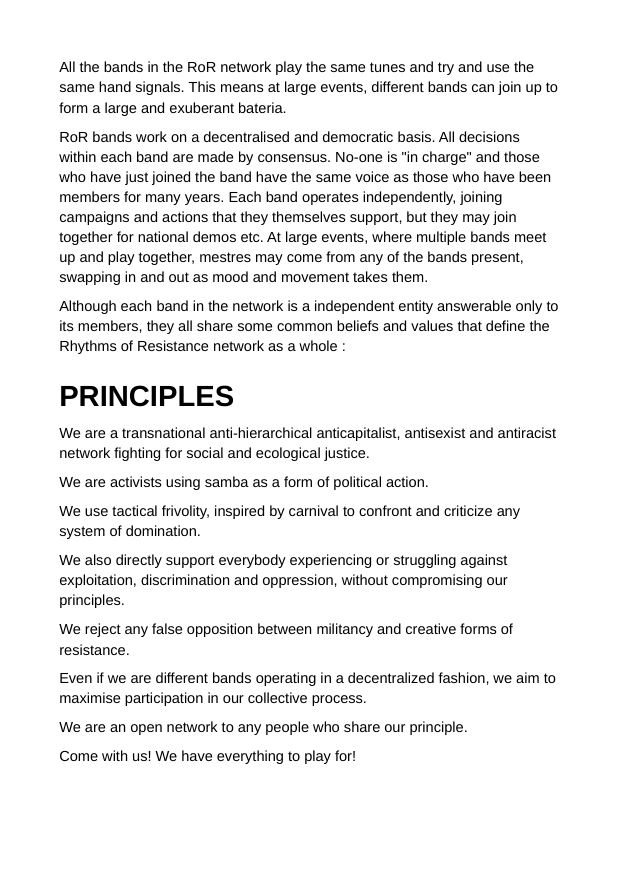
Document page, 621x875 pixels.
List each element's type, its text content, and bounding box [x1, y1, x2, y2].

text Even if we are different bands operating in a decentralized fashion, we aim to maximise participation in our collective process. [59, 670, 561, 707]
text We also directly support everybody experiencing or struggling against exploitation, discrimination and oppression, without compromising our principles. [59, 552, 561, 609]
text Although each band in the network is a independent entity answerable only to its members, they all share some common beliefs and values that define the Rhythms of Resistance network as a whole : [59, 298, 561, 355]
text RoR bands work on a decentralised and democratic basis. All decisions within each band are made by consensus. No-one is "in charge" and those who have just joined the band have the same voice as those who have been members for many years. Each band operates independently, joining campaigns and actions that they themselves support, but they may join together for national demos etc. At large events, where multiple bands meet up and play together, mestres may come from any of the bands present, swapping in and out as mood and movement takes them. [59, 128, 561, 286]
text We are an open network to any people who share our principle. [59, 719, 561, 736]
text We are activists using samba as a form of political action. [59, 474, 561, 491]
text We reject any false opposition between militancy and creative forms of resistance. [59, 621, 561, 658]
text We use tactical frivolity, inspired by carnival to confront and criticize any system of domination. [59, 503, 561, 540]
text All the bands in the RoR network play the same tunes and try and use the same hand signals. This means at large events, different bands can join up to form a large and exuberant bateria. [59, 59, 561, 116]
text We are a transnational anti-hierarchical anticapitalist, antisexist and antiracist network fighting for social and ecological justice. [59, 425, 561, 462]
subtitle PRINCIPLES [59, 379, 561, 412]
text Come with us! We have everything to play for! [59, 748, 561, 765]
